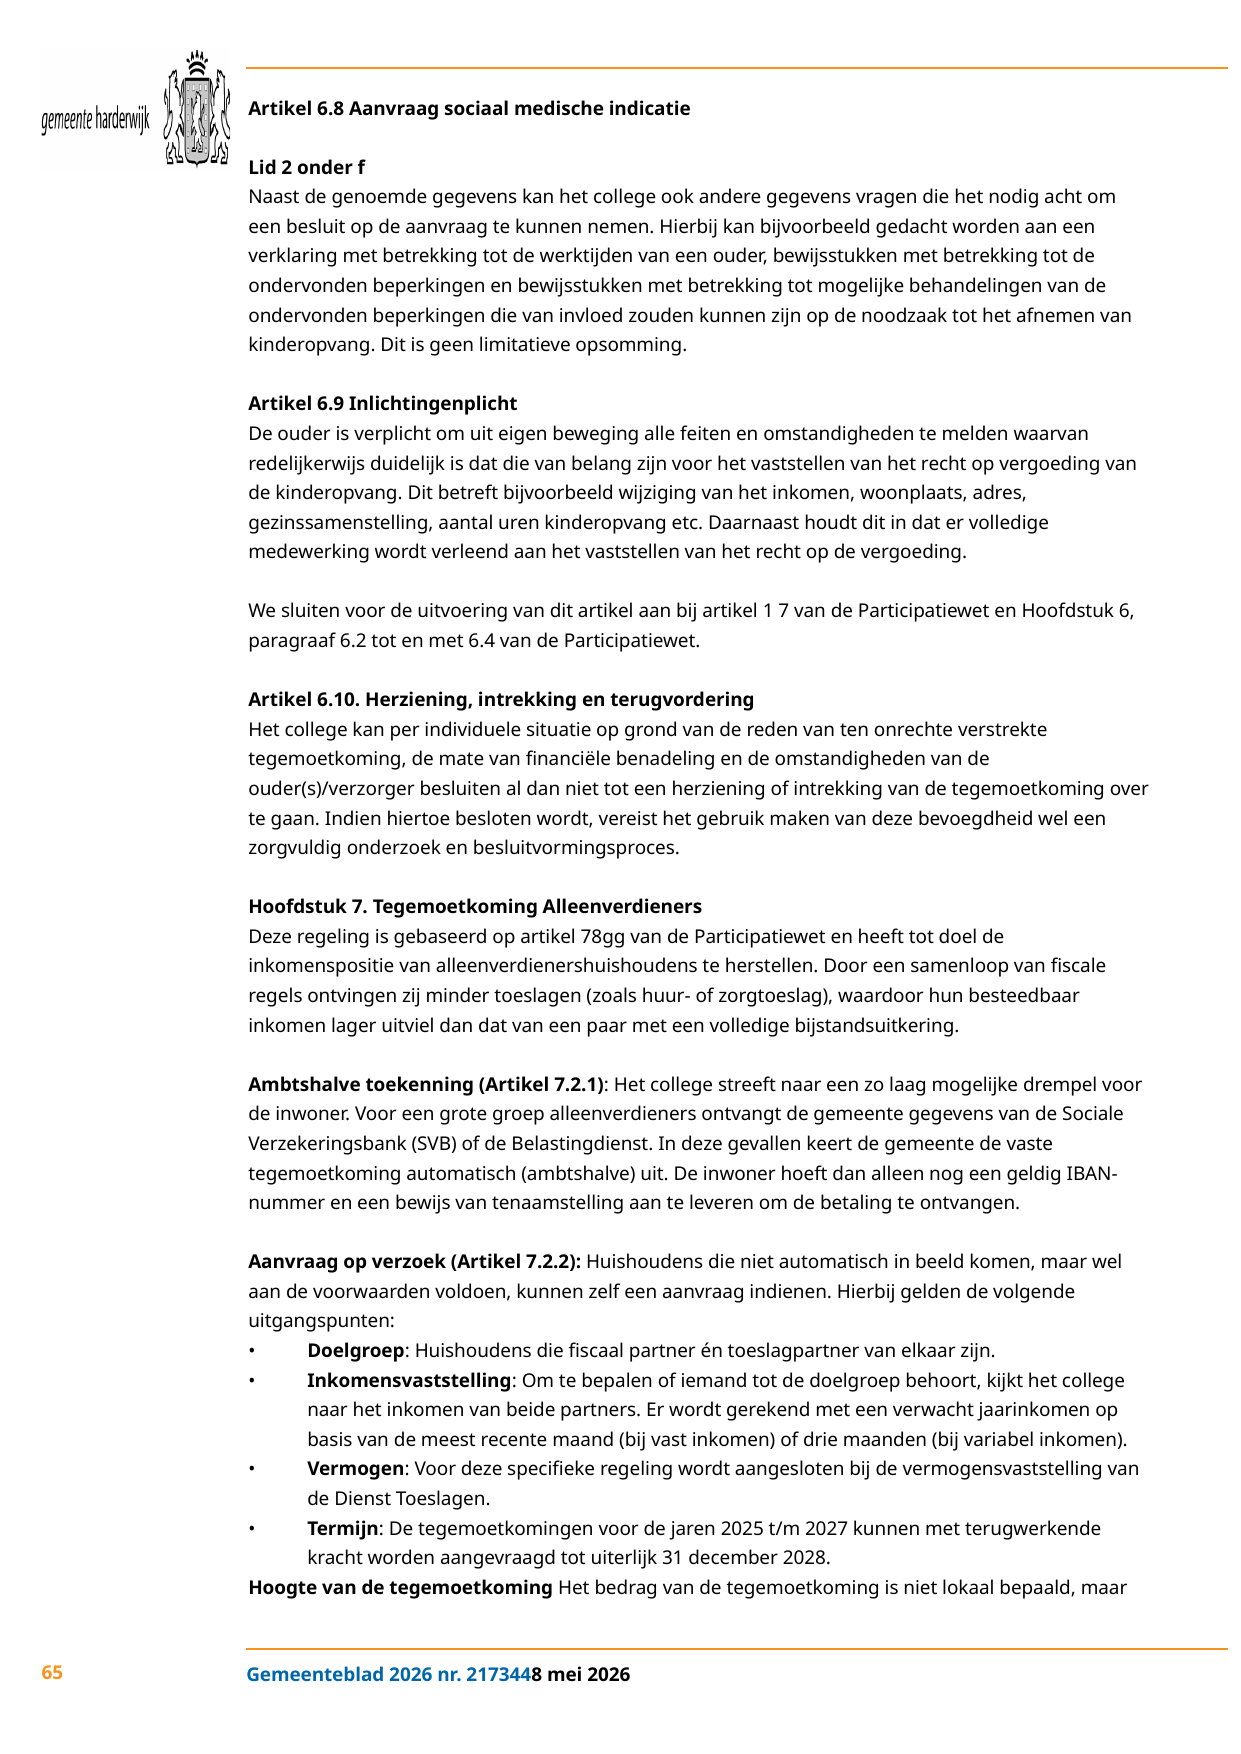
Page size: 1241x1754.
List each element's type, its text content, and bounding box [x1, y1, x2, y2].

list Doelgroep: Huishoudens die fiscaal partner én toeslagpartner van elkaar zijn. [248, 1337, 1152, 1363]
picture [41, 47, 231, 172]
list Vermogen: Voor deze specifieke regeling wordt aangesloten bij de vermogensvaststelling van de Dienst Toeslagen. [248, 1456, 1152, 1511]
text Het college kan per individuele situatie op grond van de reden van ten onrechte verstrekte tegemoetkoming, de mate van financiële benadeling en de omstandigheden van de ouder(s)/verzorger besluiten al dan niet tot een herziening of intrekking van de tegemoetkoming over te gaan. Indien hiertoe besloten wordt, vereist het gebruik maken van deze bevoegdheid wel een zorgvuldig onderzoek en besluitvormingsproces. [248, 716, 1152, 860]
text De ouder is verplicht om uit eigen beweging alle feiten en omstandigheden te melden waarvan redelijkerwijs duidelijk is dat die van belang zijn voor het vaststellen van het recht op vergoeding van de kinderopvang. Dit betreft bijvoorbeeld wijziging van het inkomen, woonplaats, adres, gezinssamenstelling, aantal uren kinderopvang etc. Daarnaast houdt dit in dat er volledige medewerking wordt verleend aan het vaststellen van het recht op de vergoeding. [248, 420, 1152, 564]
text We sluiten voor de uitvoering van dit artikel aan bij artikel 1 7 van de Participatiewet en Hoofdstuk 6, paragraaf 6.2 tot en met 6.4 van de Participatiewet. [248, 598, 1152, 653]
text Deze regeling is gebaseerd op artikel 78gg van de Participatiewet en heeft tot doel de inkomenspositie van alleenverdienershuishoudens te herstellen. Door een samenloop van fiscale regels ontvingen zij minder toeslagen (zoals huur- of zorgtoeslag), waardoor hun besteedbaar inkomen lager uitviel dan dat van een paar met een volledige bijstandsuitkering. [248, 923, 1152, 1038]
list Inkomensvaststelling: Om te bepalen of iemand tot de doelgroep behoort, kijkt het college naar het inkomen van beide partners. Er wordt gerekend met een verwacht jaarinkomen op basis van de meest recente maand (bij vast inkomen) of drie maanden (bij variabel inkomen). [248, 1367, 1152, 1452]
text Aanvraag op verzoek (Artikel 7.2.2): Huishoudens die niet automatisch in beeld komen, maar wel aan de voorwaarden voldoen, kunnen zelf een aanvraag indienen. Hierbij gelden de volgende uitgangspunten: [248, 1248, 1152, 1333]
text Artikel 6.8 Aanvraag sociaal medische indicatie [248, 95, 1152, 121]
text Artikel 6.10. Herziening, intrekking en terugvordering [248, 686, 1152, 712]
text Hoogte van de tegemoetkoming Het bedrag van de tegemoetkoming is niet lokaal bepaald, maar [248, 1574, 1152, 1600]
text Hoofdstuk 7. Tegemoetkoming Alleenverdieners [248, 893, 1152, 919]
text Lid 2 onder f [248, 154, 1152, 180]
text Ambtshalve toekenning (Artikel 7.2.1): Het college streeft naar een zo laag mogelijke drempel voor de inwoner. Voor een grote groep alleenverdieners ontvangt de gemeente gegevens van de Sociale Verzekeringsbank (SVB) of de Belastingdienst. In deze gevallen keert de gemeente de vaste tegemoetkoming automatisch (ambtshalve) uit. De inwoner hoeft dan alleen nog een geldig IBAN-nummer en een bewijs van tenaamstelling aan te leveren om de betaling te ontvangen. [248, 1071, 1152, 1215]
text Artikel 6.9 Inlichtingenplicht [248, 391, 1152, 416]
list Termijn: De tegemoetkomingen voor de jaren 2025 t/m 2027 kunnen met terugwerkende kracht worden aangevraagd tot uiterlijk 31 december 2028. [248, 1515, 1152, 1570]
text Naast de genoemde gegevens kan het college ook andere gegevens vragen die het nodig acht om een besluit op de aanvraag te kunnen nemen. Hierbij kan bijvoorbeeld gedacht worden aan een verklaring met betrekking tot de werktijden van een ouder, bewijsstukken met betrekking tot de ondervonden beperkingen en bewijsstukken met betrekking tot mogelijke behandelingen van de ondervonden beperkingen die van invloed zouden kunnen zijn op de noodzaak tot het afnemen van kinderopvang. Dit is geen limitatieve opsomming. [248, 183, 1152, 357]
